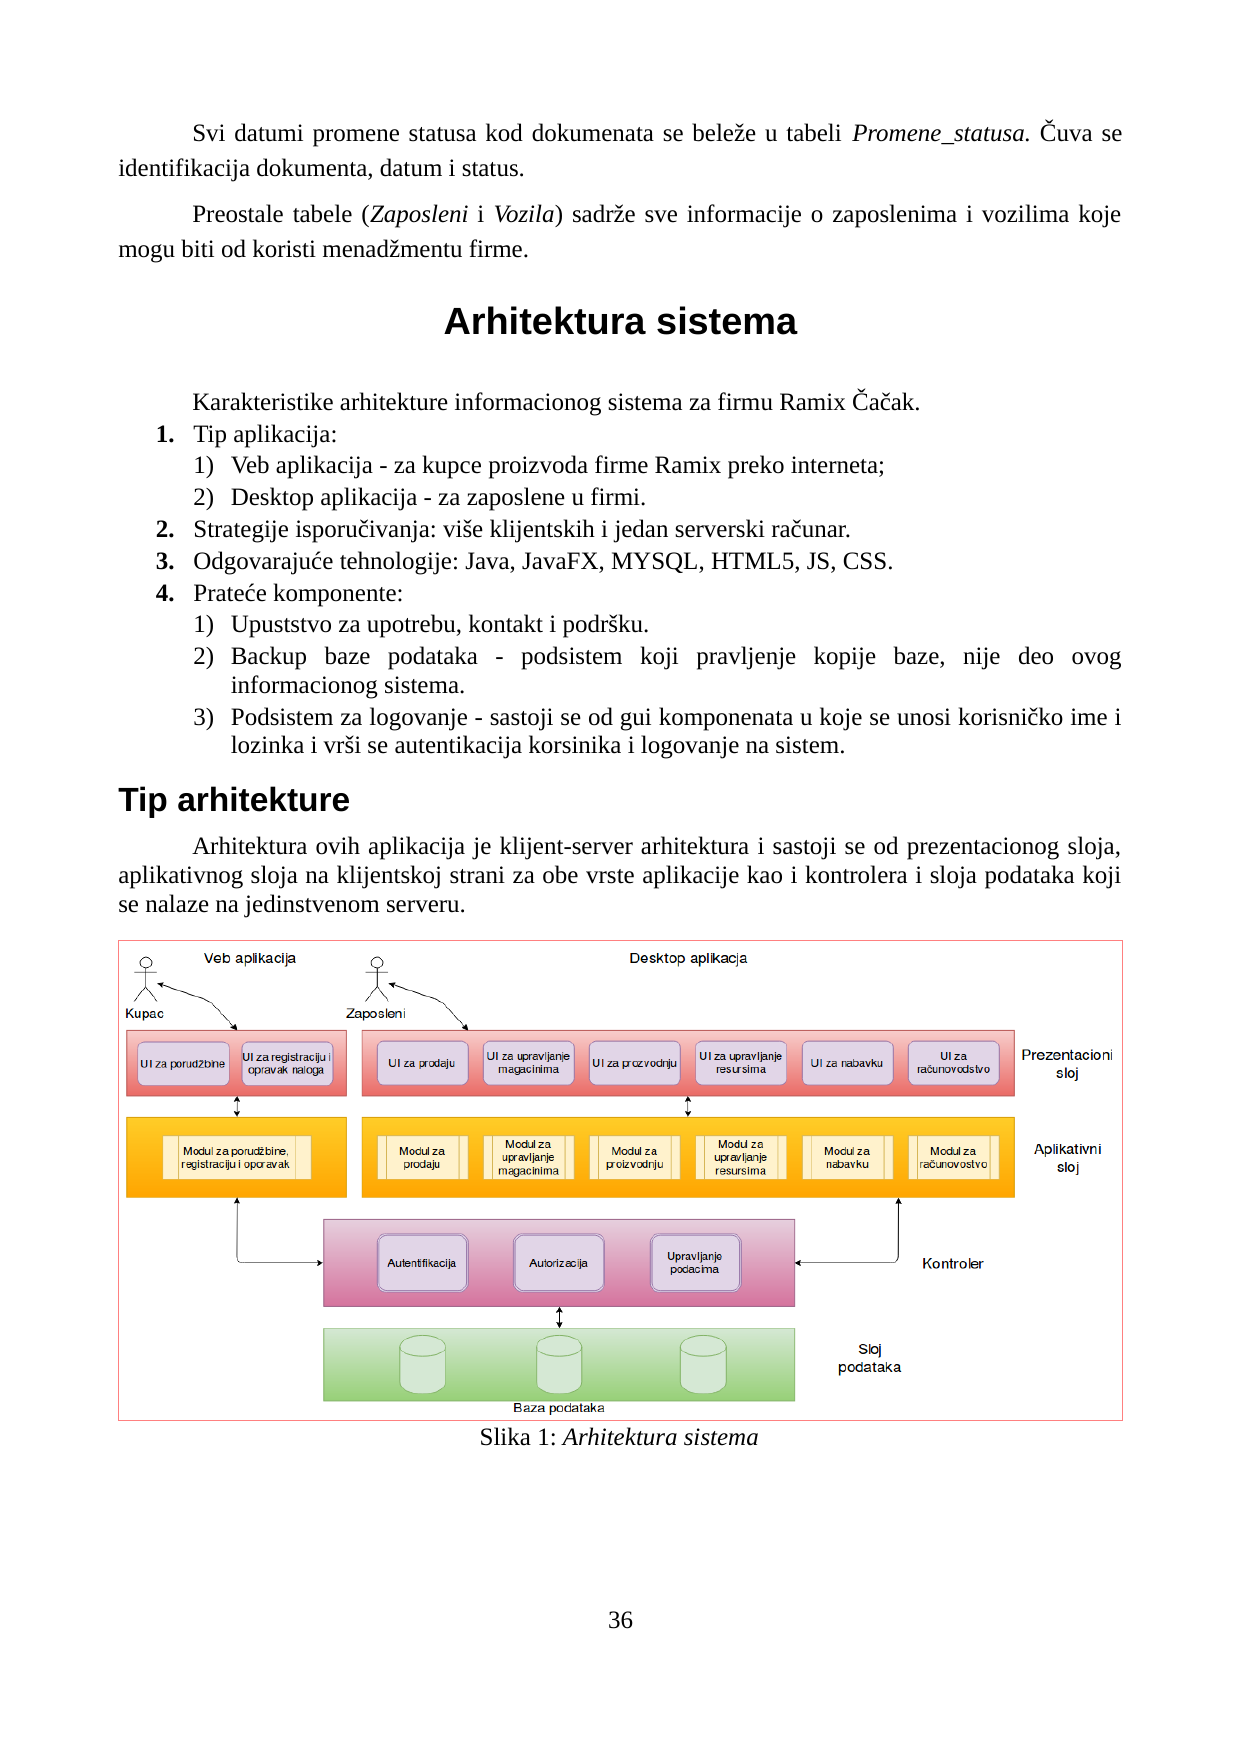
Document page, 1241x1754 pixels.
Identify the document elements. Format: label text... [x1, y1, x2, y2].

text [118, 1451, 1123, 1481]
text Karakteristike arhitekture informacionog sistema za firmu Ramix Čačak. [118, 387, 1122, 416]
list Tip aplikacija: [156, 419, 1122, 448]
text Preostale tabele (Zaposleni i Vozila) sadrže sve informacije o zaposlenima i vozilima koje mogu biti od koristi menadžmentu firme. [118, 199, 1122, 262]
list Prateće komponente: [156, 578, 1122, 606]
text Svi datumi promene statusa kod dokumenata se beleže u tabeli Promene_statusa. Čuva se identifikacija dokumenta, datum i status. [118, 118, 1122, 181]
text Slika 1: Arhitektura sistema [118, 1421, 1123, 1451]
list Odgovarajuće tehnologije: Java, JavaFX, MYSQL, HTML5, JS, CSS. [156, 546, 1122, 575]
list Strategije isporučivanja: više klijentskih i jedan serverski računar. [156, 514, 1122, 543]
text [119, 941, 1122, 1420]
list Upuststvo za upotrebu, kontakt i podršku. [193, 609, 1122, 638]
list Backup baze podataka - podsistem koji pravljenje kopije baze, nije deo ovog informacionog sistema. [193, 641, 1122, 699]
picture [121, 943, 1120, 1417]
list Desktop aplikacija - za zaposlene u firmi. [193, 482, 1122, 511]
list Veb aplikacija - za kupce proizvoda firme Ramix preko interneta; [193, 451, 1122, 479]
subtitle Arhitektura sistema [118, 299, 1122, 343]
subtitle Tip arhitekture [118, 780, 1122, 819]
text [118, 928, 1123, 940]
list Podsistem za logovanje - sastoji se od gui komponenata u koje se unosi korisničko ime i lozinka i vrši se autentikacija korsinika i logovanje na sistem. [193, 702, 1122, 759]
text Arhitektura ovih aplikacija je klijent-server arhitektura i sastoji se od prezentacionog sloja, aplikativnog sloja na klijentskoj strani za obe vrste aplikacije kao i kontrolera i sloja podataka koji se nalaze na jedinstvenom serveru. [118, 831, 1122, 917]
